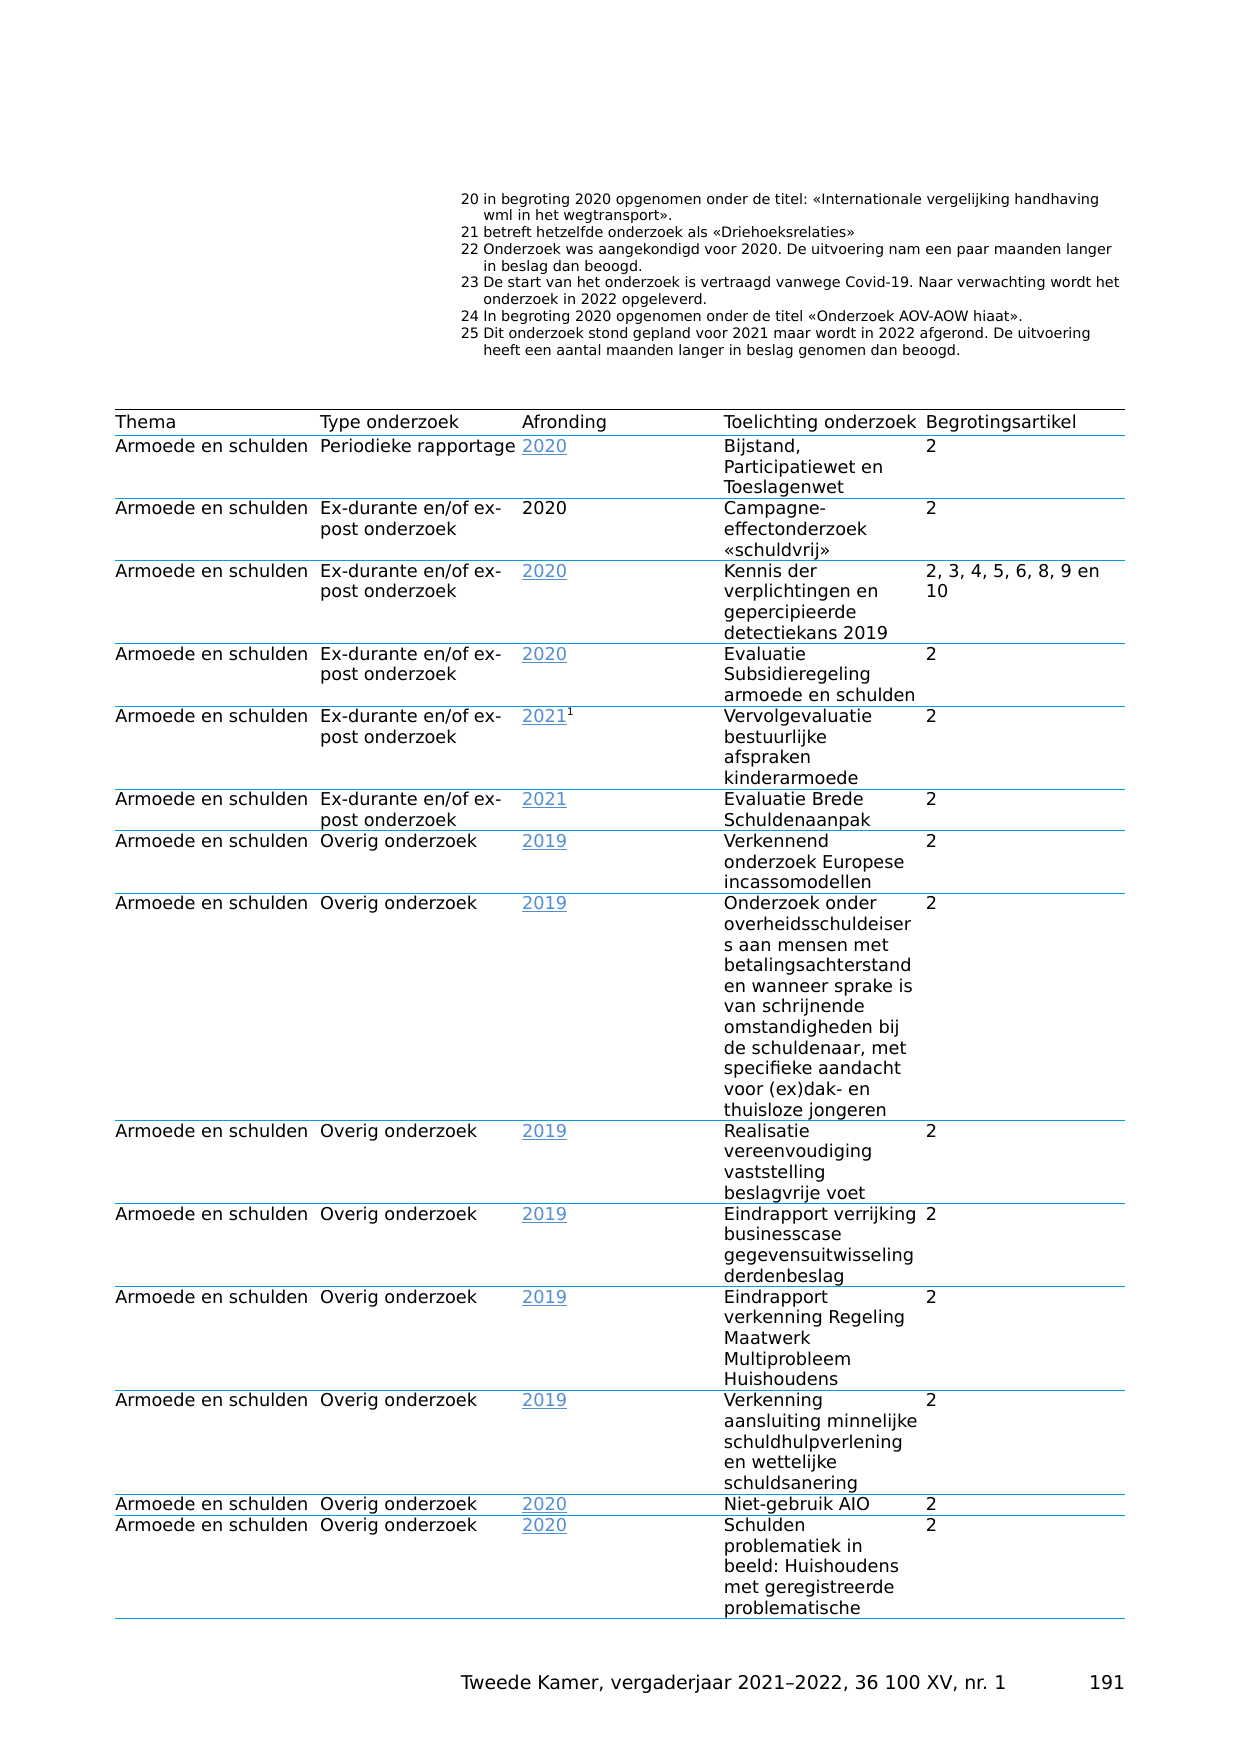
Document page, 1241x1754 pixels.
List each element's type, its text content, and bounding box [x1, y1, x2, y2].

table_cell Overig onderzoek [317, 1204, 519, 1286]
table_cell 2 [923, 707, 1125, 789]
table_cell Armoede en schulden [115, 1391, 317, 1493]
list Onderzoek was aangekondigd voor 2020. De uitvoering nam een paar maanden langer in beslag dan beoogd. [461, 241, 1125, 274]
table_cell 2 [923, 1121, 1125, 1203]
table_cell 2020 [519, 644, 721, 706]
table_cell Begrotingsartikel [923, 410, 1125, 435]
table_cell 2019 [519, 1287, 721, 1390]
table_cell Armoede en schulden [115, 1121, 317, 1203]
table_cell Ex-durante en/of ex-post onderzoek [317, 707, 519, 789]
table_cell Overig onderzoek [317, 894, 519, 1120]
table_cell 2, 3, 4, 5, 6, 8, 9 en 10 [923, 561, 1125, 643]
table_cell 2 [923, 644, 1125, 706]
table_cell Armoede en schulden [115, 561, 317, 643]
table_cell 2 [923, 1391, 1125, 1493]
table_cell Onderzoek onder overheidsschuldeisers aan mensen met betalingsachterstanden wanneer sprake is van schrijnende omstandigheden bij de schuldenaar, met specifieke aandacht voor (ex)dak- en thuisloze jongeren [721, 894, 923, 1120]
table_cell Armoede en schulden [115, 436, 317, 498]
table_cell Armoede en schulden [115, 1495, 317, 1515]
table_cell Armoede en schulden [115, 790, 317, 830]
table_cell 20211 [519, 707, 721, 789]
table_cell Ex-durante en/of ex-post onderzoek [317, 644, 519, 706]
table_cell Type onderzoek [317, 410, 519, 435]
table_cell Armoede en schulden [115, 644, 317, 706]
table_cell Kennis der verplichtingen en gepercipieerde detectiekans 2019 [721, 561, 923, 643]
table_cell Afronding [519, 410, 721, 435]
table_cell 2 [923, 436, 1125, 498]
table_cell Armoede en schulden [115, 894, 317, 1120]
table_cell Overig onderzoek [317, 1287, 519, 1390]
table_cell 2020 [519, 561, 721, 643]
table_cell Evaluatie Brede Schuldenaanpak [721, 790, 923, 830]
list Dit onderzoek stond gepland voor 2021 maar wordt in 2022 afgerond. De uitvoering heeft een aantal maanden langer in beslag genomen dan beoogd. [461, 325, 1125, 358]
table_cell Toelichting onderzoek [721, 410, 923, 435]
list betreft hetzelfde onderzoek als «Driehoeksrelaties» [461, 224, 1125, 241]
table_cell 2020 [519, 499, 721, 560]
table_cell Overig onderzoek [317, 1495, 519, 1515]
table_cell Verkenning aansluiting minnelijke schuldhulpverlening en wettelijke schuldsanering [721, 1391, 923, 1493]
table_cell Thema [115, 410, 317, 435]
list In begroting 2020 opgenomen onder de titel «Onderzoek AOV-AOW hiaat». [461, 308, 1125, 325]
table_cell 2019 [519, 1391, 721, 1493]
table_cell 2 [923, 1516, 1125, 1618]
table_cell Vervolgevaluatie bestuurlijke afspraken kinderarmoede [721, 707, 923, 789]
table_cell Overig onderzoek [317, 1391, 519, 1493]
table_cell 2020 [519, 1516, 721, 1618]
table_cell 2 [923, 1287, 1125, 1390]
table_cell 2 [923, 894, 1125, 1120]
table_cell Armoede en schulden [115, 1516, 317, 1618]
table_cell Overig onderzoek [317, 831, 519, 893]
list in begroting 2020 opgenomen onder de titel: «Internationale vergelijking handhaving wml in het wegtransport». [461, 191, 1125, 224]
table_cell Eindrapport verrijking businesscase gegevensuitwisseling derdenbeslag [721, 1204, 923, 1286]
table_cell 2021 [519, 790, 721, 830]
table_cell Armoede en schulden [115, 499, 317, 560]
table_cell 2 [923, 790, 1125, 830]
table_cell Armoede en schulden [115, 831, 317, 893]
table_cell 2 [923, 1204, 1125, 1286]
table_cell 2020 [519, 436, 721, 498]
table_cell Ex-durante en/of ex-post onderzoek [317, 561, 519, 643]
table_cell Niet-gebruik AIO [721, 1495, 923, 1515]
table_cell Ex-durante en/of ex-post onderzoek [317, 790, 519, 830]
table_cell Armoede en schulden [115, 1287, 317, 1390]
table_cell 2020 [519, 1495, 721, 1515]
table_cell Overig onderzoek [317, 1121, 519, 1203]
table_cell 2019 [519, 1204, 721, 1286]
table_cell Bijstand, Participatiewet en Toeslagenwet [721, 436, 923, 498]
table_cell 2 [923, 1495, 1125, 1515]
table_cell 2019 [519, 831, 721, 893]
table_cell Armoede en schulden [115, 707, 317, 789]
table_cell Verkennend onderzoek Europese incassomodellen [721, 831, 923, 893]
table_cell Ex-durante en/of ex-post onderzoek [317, 499, 519, 560]
table_header Tabel 124 Artikel 2 - Bijstand, Participatiewet en Toeslagenwet [115, 384, 1125, 408]
table_cell Periodieke rapportage [317, 436, 519, 498]
table_cell 2 [923, 499, 1125, 560]
table_cell Eindrapport verkenning Regeling Maatwerk Multiprobleem Huishoudens [721, 1287, 923, 1390]
list De start van het onderzoek is vertraagd vanwege Covid-19. Naar verwachting wordt het onderzoek in 2022 opgeleverd. [461, 274, 1125, 308]
table_cell Schulden problematiek in beeld: Huishoudens met geregistreerde problematische [721, 1516, 923, 1618]
table_cell Campagne-effectonderzoek «schuldvrij» [721, 499, 923, 560]
table_cell 2019 [519, 1121, 721, 1203]
table_cell Realisatie vereenvoudiging vaststelling beslagvrije voet [721, 1121, 923, 1203]
table_cell 2019 [519, 894, 721, 1120]
table_cell Evaluatie Subsidieregeling armoede en schulden [721, 644, 923, 706]
table_cell Overig onderzoek [317, 1516, 519, 1618]
table_cell 2 [923, 831, 1125, 893]
table_cell Armoede en schulden [115, 1204, 317, 1286]
